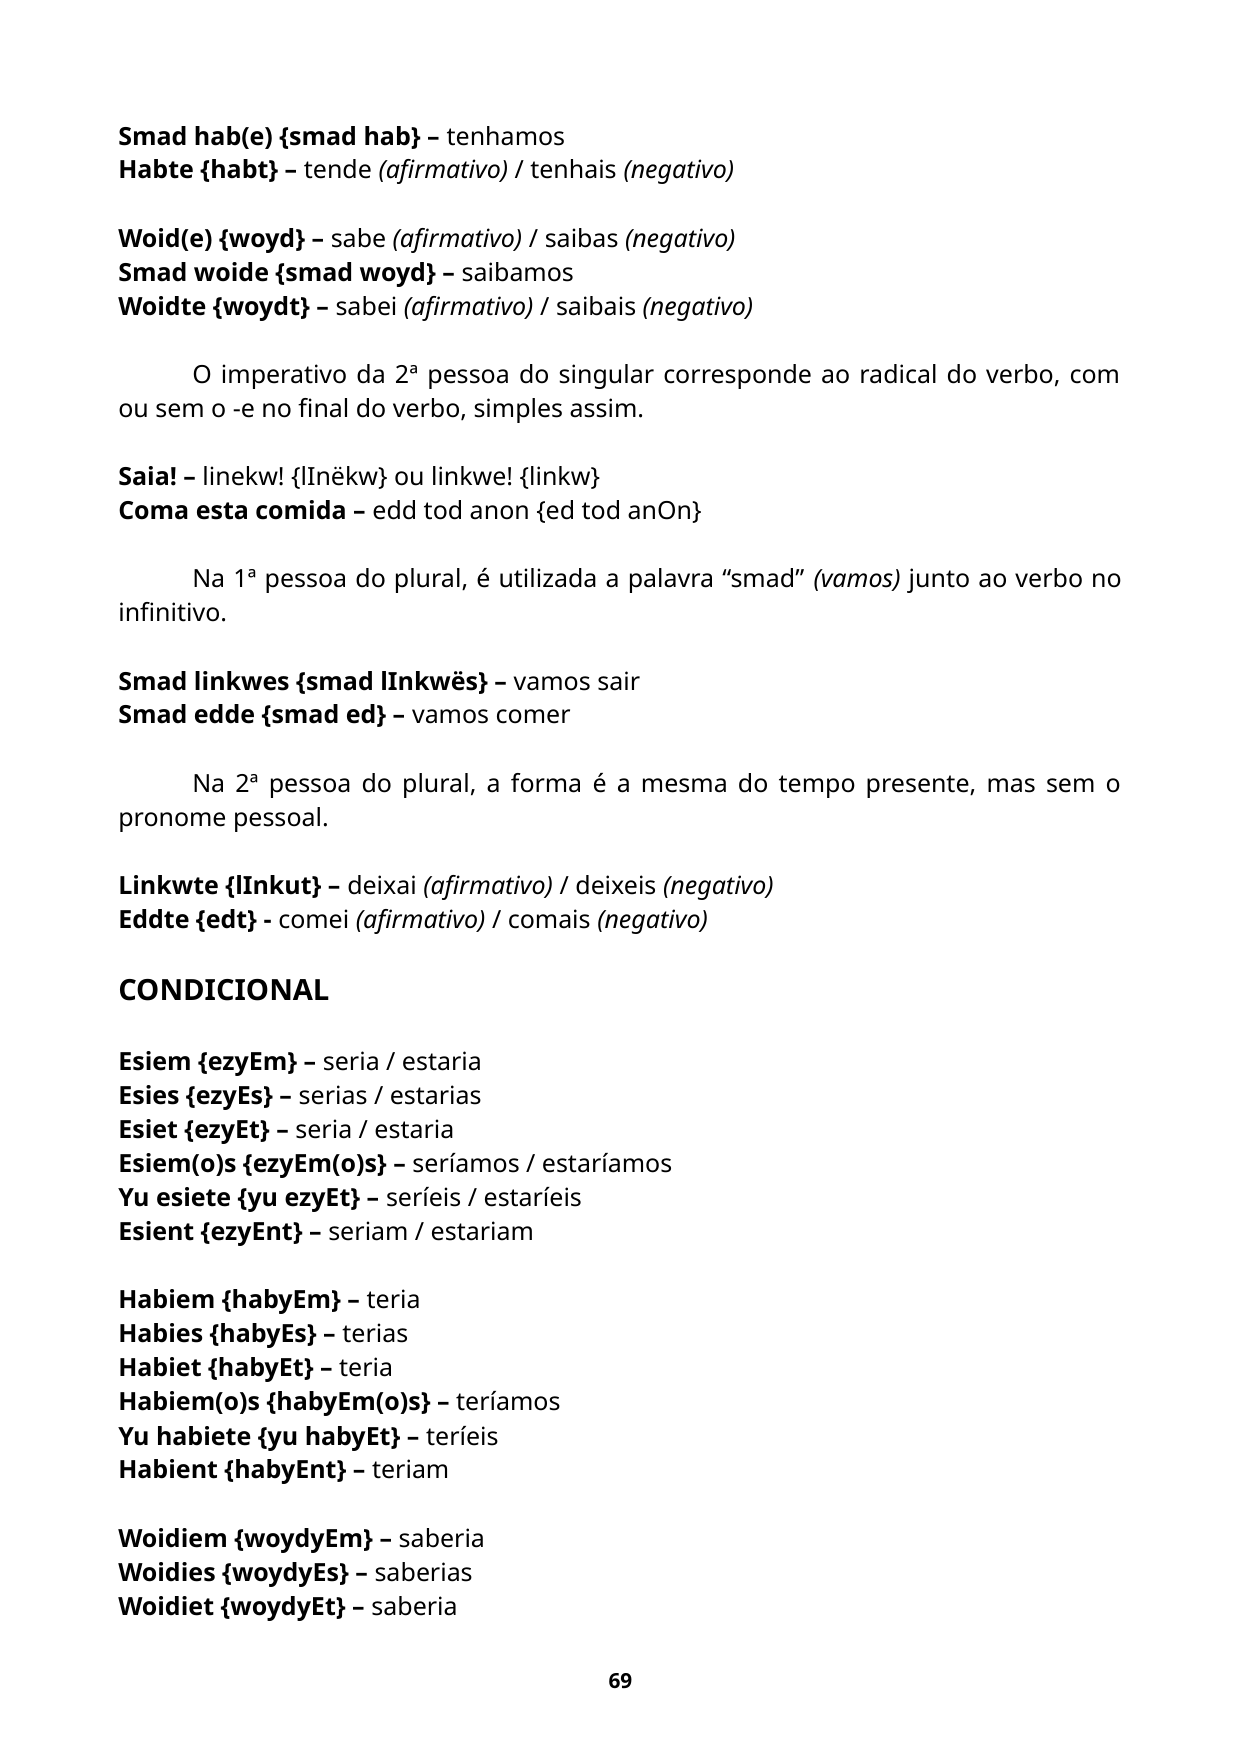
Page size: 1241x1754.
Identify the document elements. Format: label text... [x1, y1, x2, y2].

subtitle CONDICIONAL [118, 970, 1122, 1009]
text Smad linkwes {smad lInkwës} – vamos sair [118, 663, 1122, 697]
text Na 2ª pessoa do plural, a forma é a mesma do tempo presente, mas sem o pronome pessoal. [118, 765, 1122, 833]
text Linkwte {lInkut} – deixai (afirmativo) / deixeis (negativo) [118, 867, 1122, 902]
text Habte {habt} – tende (afirmativo) / tenhais (negativo) [118, 152, 1122, 186]
text Esiem(o)s {ezyEm(o)s} – seríamos / estaríamos [118, 1146, 1122, 1180]
text Yu esiete {yu ezyEt} – seríeis / estaríeis [118, 1180, 1122, 1214]
text Habiet {habyEt} – teria [118, 1350, 1122, 1384]
text Saia! – linekw! {lInëkw} ou linkwe! {linkw} [118, 459, 1122, 493]
text Woidte {woydt} – sabei (afirmativo) / saibais (negativo) [118, 288, 1122, 322]
text Habiem {habyEm} – teria [118, 1282, 1122, 1316]
text Smad woide {smad woyd} – saibamos [118, 254, 1122, 288]
text Woidiet {woydyEt} – saberia [118, 1588, 1122, 1622]
text Esiet {ezyEt} – seria / estaria [118, 1112, 1122, 1146]
text Habies {habyEs} – terias [118, 1316, 1122, 1350]
text Na 1ª pessoa do plural, é utilizada a palavra “smad” (vamos) junto ao verbo no infinitivo. [118, 561, 1122, 629]
text Yu habiete {yu habyEt} – teríeis [118, 1418, 1122, 1452]
text Smad edde {smad ed} – vamos comer [118, 697, 1122, 731]
text Woidiem {woydyEm} – saberia [118, 1520, 1122, 1554]
text Esies {ezyEs} – serias / estarias [118, 1077, 1122, 1112]
text Coma esta comida – edd tod anon {ed tod anOn} [118, 493, 1122, 527]
text Esient {ezyEnt} – seriam / estariam [118, 1214, 1122, 1248]
text Esiem {ezyEm} – seria / estaria [118, 1043, 1122, 1077]
text Smad hab(e) {smad hab} – tenhamos [118, 118, 1122, 152]
text Woidies {woydyEs} – saberias [118, 1554, 1122, 1588]
text Habiem(o)s {habyEm(o)s} – teríamos [118, 1384, 1122, 1418]
text O imperativo da 2ª pessoa do singular corresponde ao radical do verbo, com ou sem o -e no final do verbo, simples assim. [118, 357, 1122, 425]
text Eddte {edt} - comei (afirmativo) / comais (negativo) [118, 902, 1122, 936]
text Habient {habyEnt} – teriam [118, 1452, 1122, 1486]
text Woid(e) {woyd} – sabe (afirmativo) / saibas (negativo) [118, 220, 1122, 254]
